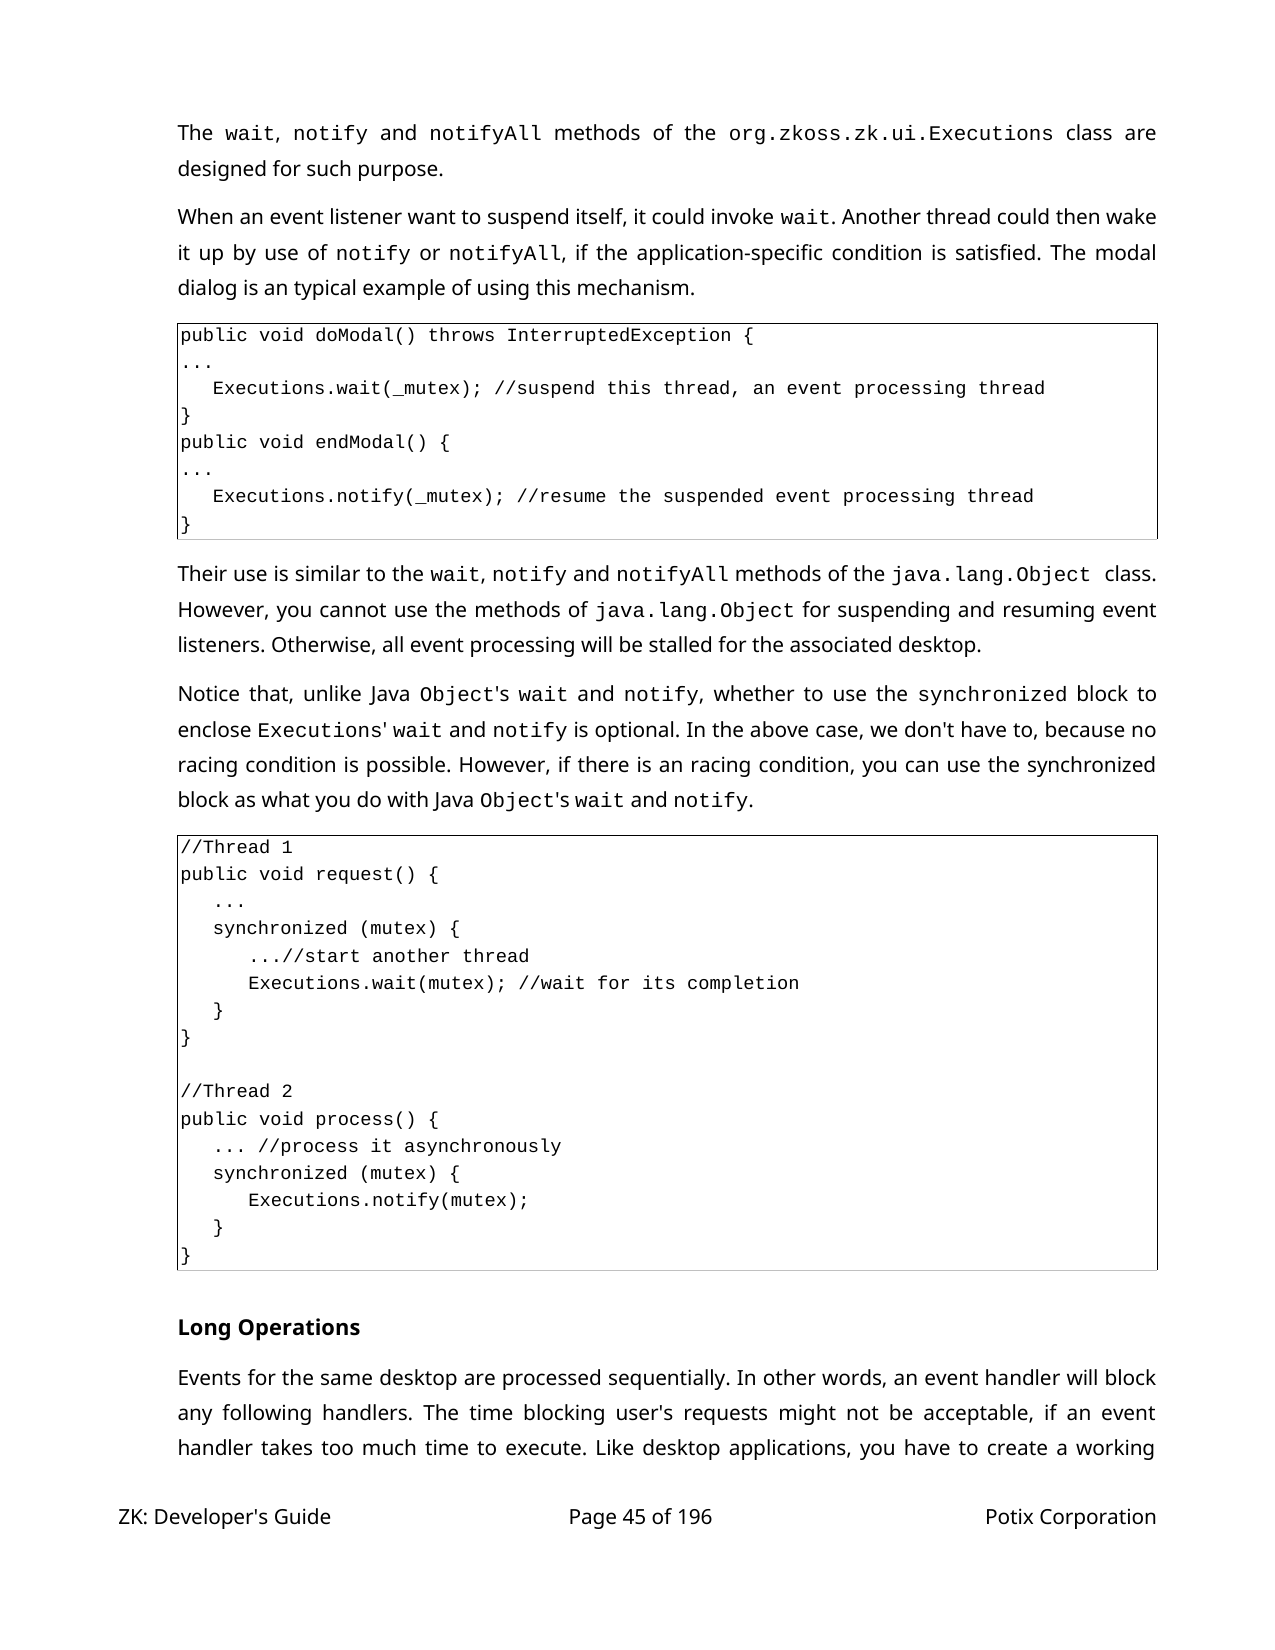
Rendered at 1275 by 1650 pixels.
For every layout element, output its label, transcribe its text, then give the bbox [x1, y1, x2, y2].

text public void request() { [178, 862, 1157, 886]
text } [178, 1242, 1157, 1270]
text The wait, notify and notifyAll methods of the org.zkoss.zk.ui.Executions class are designed for such purpose. [177, 118, 1157, 182]
text synchronized (mutex) { [178, 916, 1157, 941]
text public void doModal() throws InterruptedException { [178, 324, 1157, 347]
text ... //process it asynchronously [178, 1134, 1157, 1158]
text Executions.notify(_mutex); //resume the suspended event processing thread [178, 484, 1157, 508]
text ... [178, 457, 1157, 481]
text } [178, 511, 1157, 539]
text Events for the same desktop are processed sequentially. In other words, an event handler will block any following handlers. The time blocking user's requests might not be acceptable, if an event handler takes too much time to execute. Like desktop applications, you have to create a working [177, 1363, 1157, 1462]
text synchronized (mutex) { [178, 1161, 1157, 1185]
text Executions.wait(mutex); //wait for its completion [178, 971, 1157, 995]
text //Thread 2 [178, 1079, 1157, 1104]
text ... Executions.wait(_mutex); //suspend this thread, an event processing thread } [178, 349, 1157, 427]
text ...//start another thread [178, 943, 1157, 968]
text Notice that, unlike Java Object's wait and notify, whether to use the synchronized block to enclose Executions' wait and notify is optional. In the above case, we don't have to, because no racing condition is possible. However, if there is an racing condition, you can use the synchronized block as what you do with Java Object's wait and notify. [177, 679, 1157, 814]
subtitle Long Operations [177, 1312, 1157, 1342]
text } [178, 998, 1157, 1022]
text public void process() { [178, 1107, 1157, 1131]
text //Thread 1 [178, 836, 1157, 859]
text When an event listener want to suspend itself, it could invoke wait. Another thread could then wake it up by use of notify or notifyAll, if the application-specific condition is satisfied. The modal dialog is an typical example of using this mechanism. [177, 202, 1157, 302]
text } [178, 1025, 1157, 1049]
text } [178, 1215, 1157, 1239]
text public void endModal() { [178, 430, 1157, 454]
text Executions.notify(mutex); [178, 1188, 1157, 1212]
text ... [178, 889, 1157, 913]
text Their use is similar to the wait, notify and notifyAll methods of the java.lang.Object class. However, you cannot use the methods of java.lang.Object for suspending and resuming event listeners. Otherwise, all event processing will be stalled for the associated desktop. [177, 559, 1157, 659]
